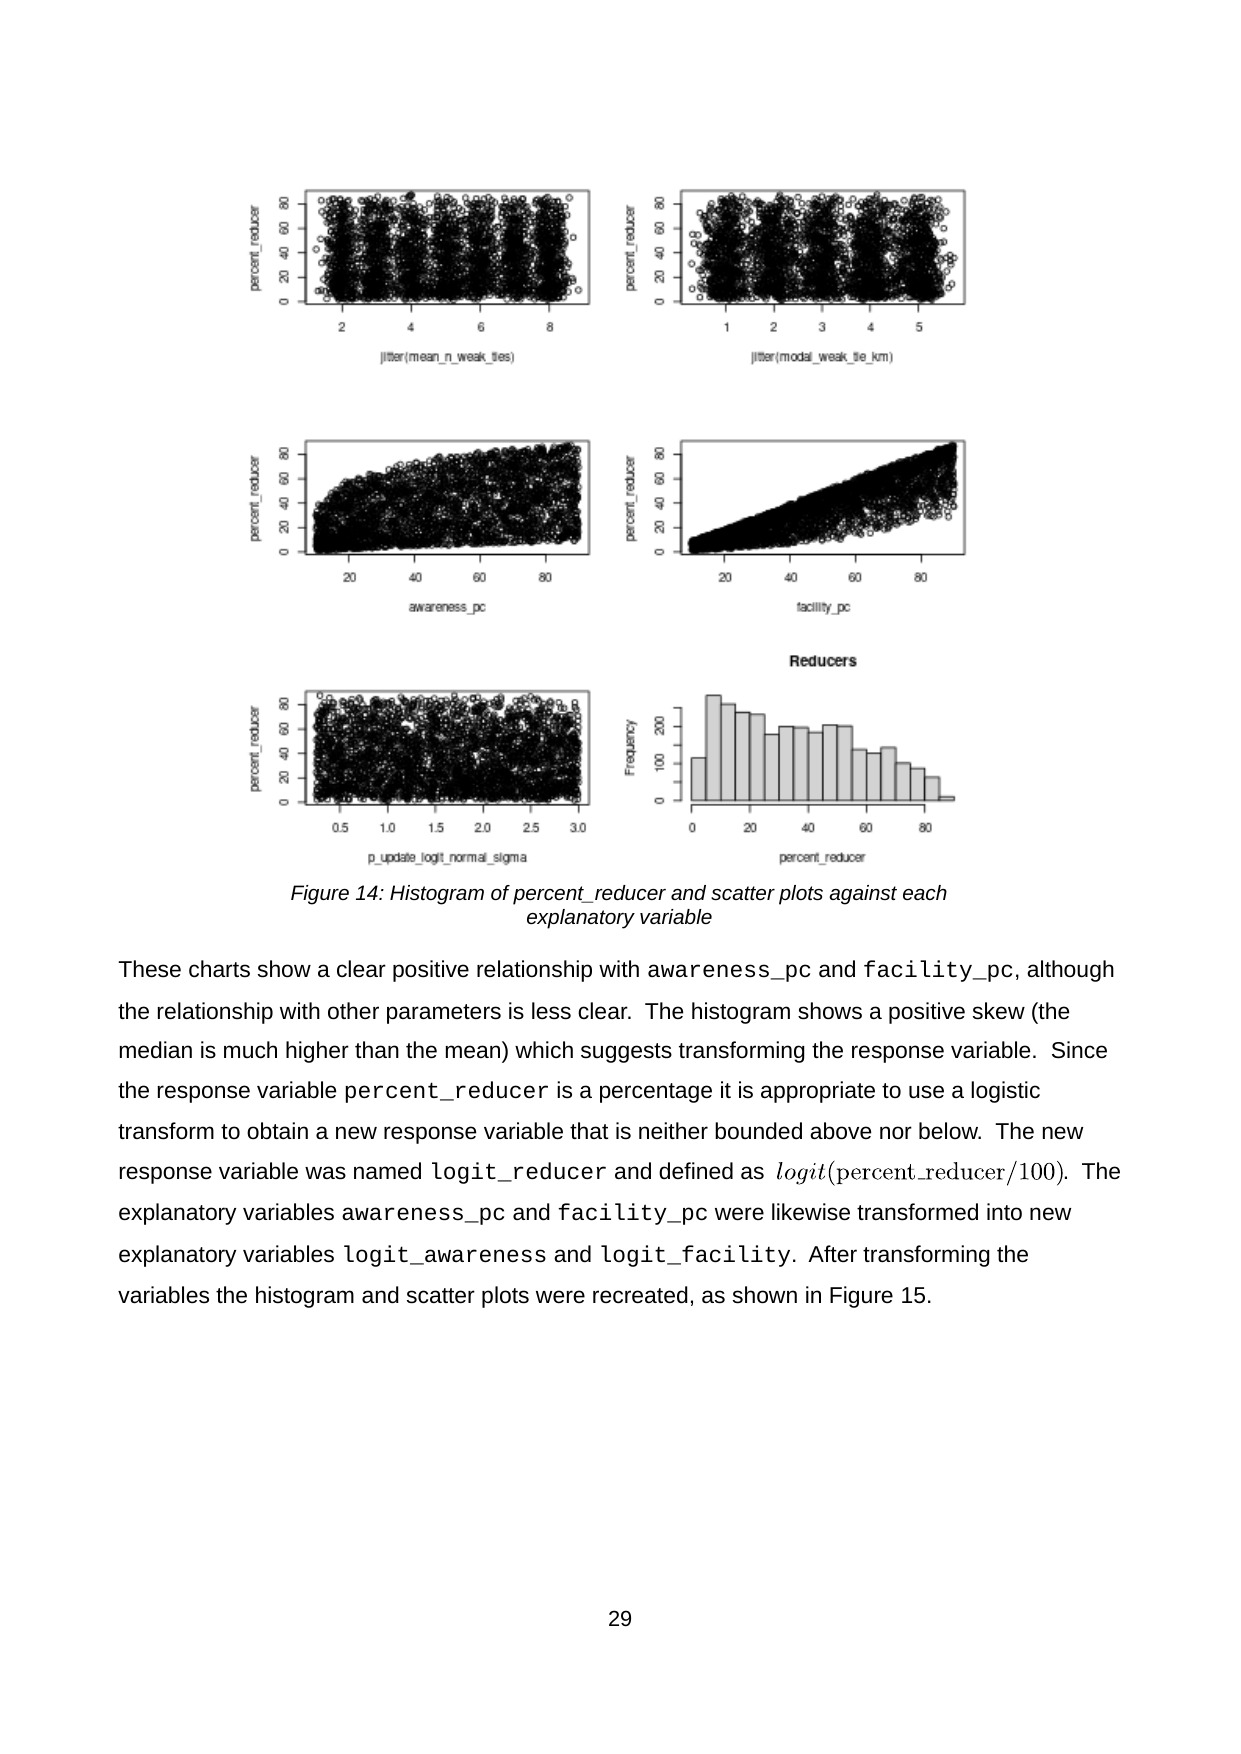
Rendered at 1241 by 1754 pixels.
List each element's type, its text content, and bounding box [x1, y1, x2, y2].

text Figure 14: Histogram of percent_reducer and scatter plots against each explanatory variable [245, 881, 995, 928]
picture [245, 130, 995, 881]
text These charts show a clear positive relationship with awareness_pc and facility_pc, although the relationship with other parameters is less clear. The histogram shows a positive skew (the median is much higher than the mean) which suggests transforming the response variable. Since the response variable percent_reducer is a percentage it is appropriate to use a logistic transform to obtain a new response variable that is neither bounded above nor below. The new response variable was named logit_reducer and defined as . The explanatory variables awareness_pc and facility_pc were likewise transformed into new explanatory variables logit_awareness and logit_facility. After transforming the variables the histogram and scatter plots were recreated, as shown in Figure 15. [118, 956, 1122, 1308]
